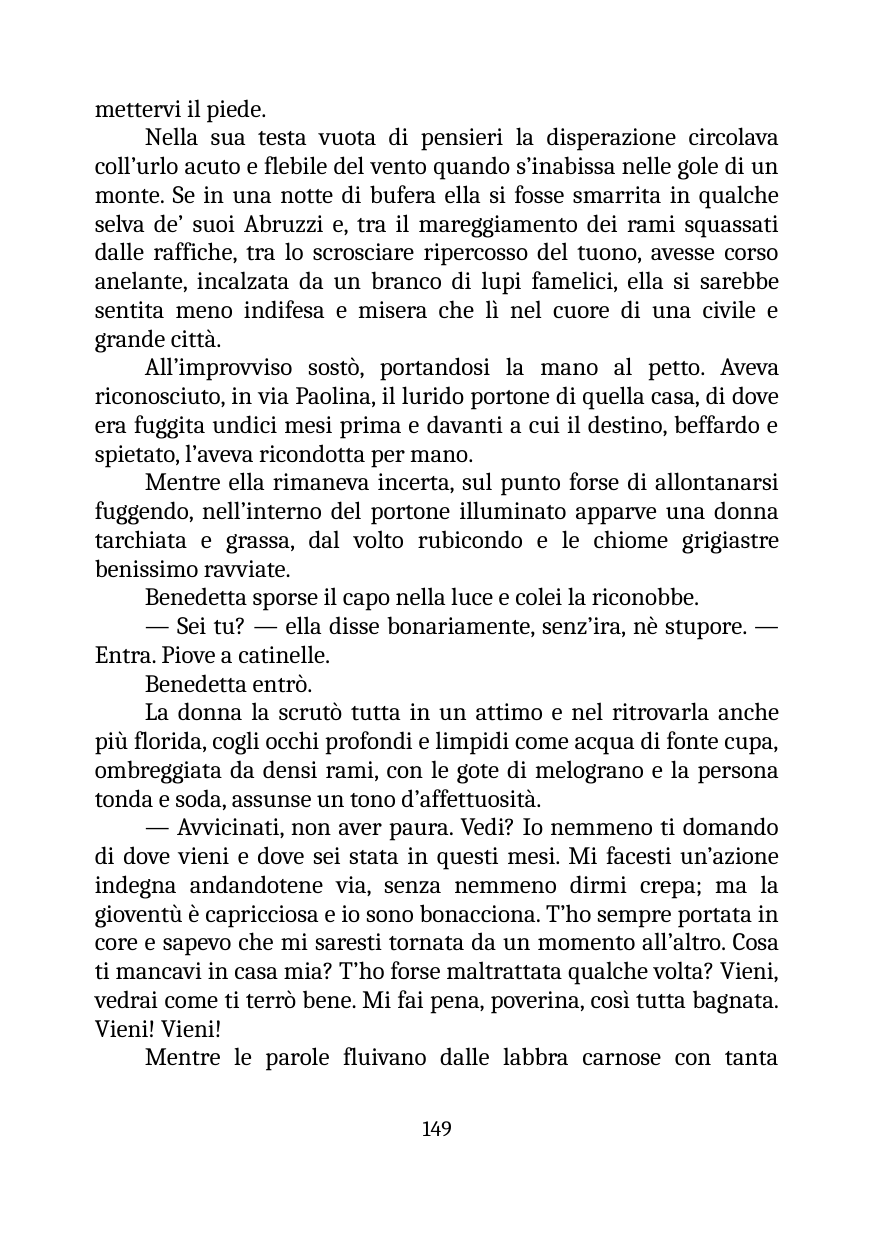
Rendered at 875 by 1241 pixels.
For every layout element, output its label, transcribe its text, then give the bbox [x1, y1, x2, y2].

text La donna la scrutò tutta in un attimo e nel ritrovarla anche più florida, cogli occhi profondi e limpidi come acqua di fonte cupa, ombreggiata da densi rami, con le gote di melograno e la persona tonda e soda, assunse un tono d’affettuosità. [94, 698, 779, 813]
text Mentre le parole fluivano dalle labbra carnose con tanta [94, 1043, 779, 1072]
text mettervi il piede. [94, 94, 779, 123]
text Benedetta sporse il capo nella luce e colei la riconobbe. [94, 583, 779, 612]
text Nella sua testa vuota di pensieri la disperazione circolava coll’urlo acuto e flebile del vento quando s’inabissa nelle gole di un monte. Se in una notte di bufera ella si fosse smarrita in qualche selva de’ suoi Abruzzi e, tra il mareggiamento dei rami squassati dalle raffiche, tra lo scrosciare ripercosso del tuono, avesse corso anelante, incalzata da un branco di lupi famelici, ella si sarebbe sentita meno indifesa e misera che lì nel cuore di una civile e grande città. [94, 123, 779, 353]
text All’improvviso sostò, portandosi la mano al petto. Aveva riconosciuto, in via Paolina, il lurido portone di quella casa, di dove era fuggita undici mesi prima e davanti a cui il destino, beffardo e spietato, l’aveva ricondotta per mano. [94, 353, 779, 468]
text — Sei tu? — ella disse bonariamente, senz’ira, nè stupore. — Entra. Piove a catinelle. [94, 612, 779, 669]
text Mentre ella rimaneva incerta, sul punto forse di allontanarsi fuggendo, nell’interno del portone illuminato apparve una donna tarchiata e grassa, dal volto rubicondo e le chiome grigiastre benissimo ravviate. [94, 468, 779, 583]
text — Avvicinati, non aver paura. Vedi? Io nemmeno ti domando di dove vieni e dove sei stata in questi mesi. Mi facesti un’azione indegna andandotene via, senza nemmeno dirmi crepa; ma la gioventù è capricciosa e io sono bonacciona. T’ho sempre portata in core e sapevo che mi saresti tornata da un momento all’altro. Cosa ti mancavi in casa mia? T’ho forse maltrattata qualche volta? Vieni, vedrai come ti terrò bene. Mi fai pena, poverina, così tutta bagnata. Vieni! Vieni! [94, 813, 779, 1043]
text Benedetta entrò. [94, 669, 779, 698]
